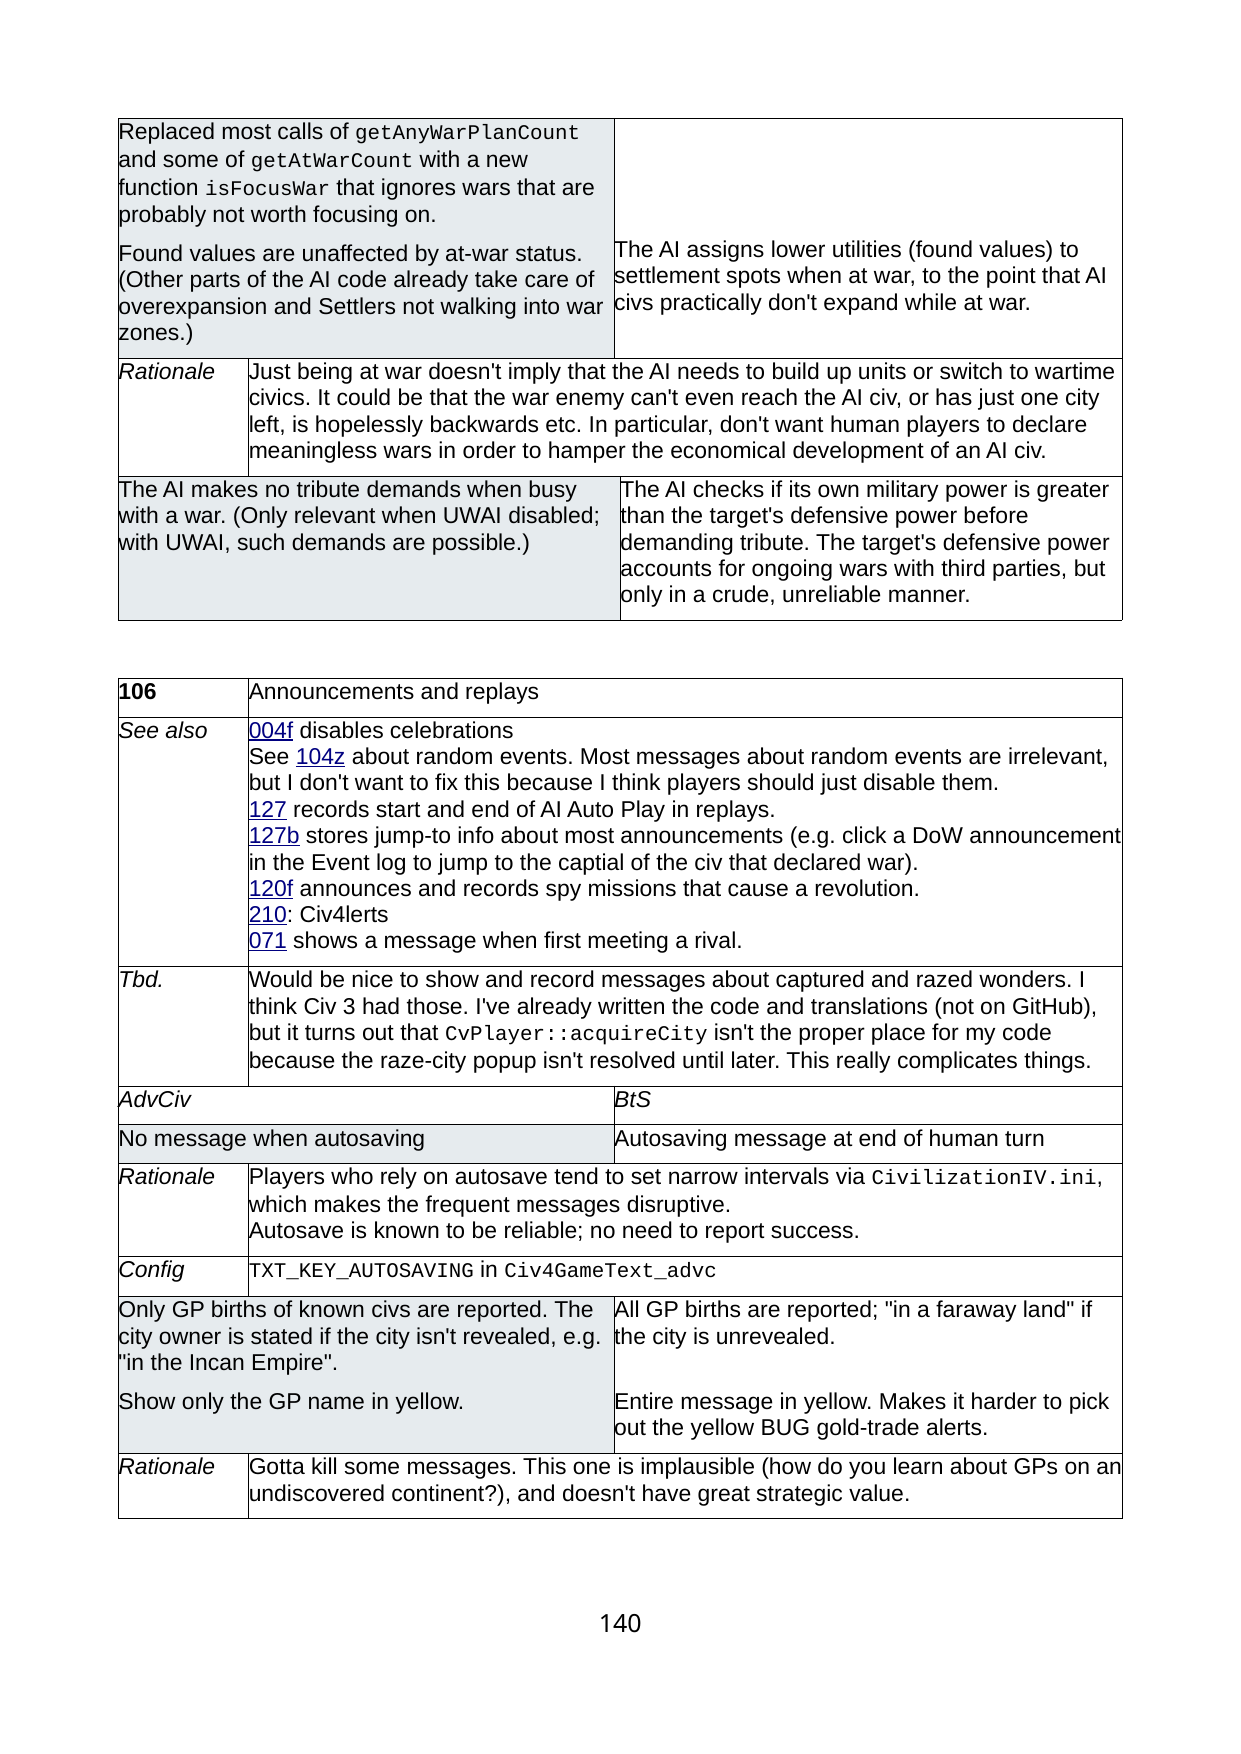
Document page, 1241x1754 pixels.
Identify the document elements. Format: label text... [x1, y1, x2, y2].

table_cell Replaced most calls of getAnyWarPlanCount and some of getAtWarCount with a new function isFocusWar that ignores wars that are probably not worth focusing on. Found values are unaffected by at-war status. (Other parts of the AI code already take care of overexpansion and Settlers not walking into war zones.) [119, 119, 614, 358]
table_header 106 [119, 679, 248, 717]
table_cell Rationale [119, 1164, 248, 1256]
table_cell The AI makes no tribute demands when busy with a war. (Only relevant when UWAI disabled; with UWAI, such demands are possible.) [119, 477, 620, 620]
table_cell Config [119, 1257, 248, 1296]
table_cell Only GP births of known civs are reported. The city owner is stated if the city isn't revealed, e.g. "in the Incan Empire". Show only the GP name in yellow. [119, 1297, 614, 1453]
table_cell Would be nice to show and record messages about captured and razed wonders. I think Civ 3 had those. I've already written the code and translations (not on GitHub), but it turns out that CvPlayer::acquireCity isn't the proper place for my code because the raze-city popup isn't resolved until later. This really complicates things. [249, 967, 1122, 1086]
table_cell BtS [615, 1087, 1122, 1124]
table_cell All GP births are reported; "in a faraway land" if the city is unrevealed. Entire message in yellow. Makes it harder to pick out the yellow BUG gold-trade alerts. [615, 1297, 1122, 1453]
table_cell TXT_KEY_AUTOSAVING in Civ4GameText_advc [249, 1257, 1122, 1296]
table_cell Gotta kill some messages. This one is implausible (how do you learn about GPs on an undiscovered continent?), and doesn't have great strategic value. [249, 1454, 1122, 1518]
table_cell Tbd. [119, 967, 248, 1086]
table_cell Just being at war doesn't imply that the AI needs to build up units or switch to wartime civics. It could be that the war enemy can't even reach the AI civ, or has just one city left, is hopelessly backwards etc. In particular, don't want human players to declare meaningless wars in order to hamper the economical development of an AI civ. [249, 359, 1122, 476]
table_cell Rationale [119, 1454, 248, 1518]
table_cell Players who rely on autosave tend to set narrow intervals via CivilizationIV.ini, which makes the frequent messages disruptive. Autosave is known to be reliable; no need to report success. [249, 1164, 1122, 1256]
table_cell No message when autosaving [119, 1125, 614, 1163]
table_cell Autosaving message at end of human turn [615, 1125, 1122, 1163]
table_cell Rationale [119, 359, 248, 476]
table_cell AdvCiv [119, 1087, 614, 1124]
table_cell The AI assigns lower utilities (found values) to settlement spots when at war, to the point that AI civs practically don't expand while at war. [615, 119, 1122, 358]
table_cell See also [119, 718, 248, 966]
table_header Announcements and replays [249, 679, 1122, 717]
table_cell 004f disables celebrations See 104z about random events. Most messages about random events are irrelevant, but I don't want to fix this because I think players should just disable them. 127 records start and end of AI Auto Play in replays. 127b stores jump-to info about most announcements (e.g. click a DoW announcement in the Event log to jump to the captial of the civ that declared war). 120f announces and records spy missions that cause a revolution. 210: Civ4lerts 071 shows a message when first meeting a rival. [249, 718, 1122, 966]
table_cell The AI checks if its own military power is greater than the target's defensive power before demanding tribute. The target's defensive power accounts for ongoing wars with third parties, but only in a crude, unreliable manner. [621, 477, 1122, 620]
